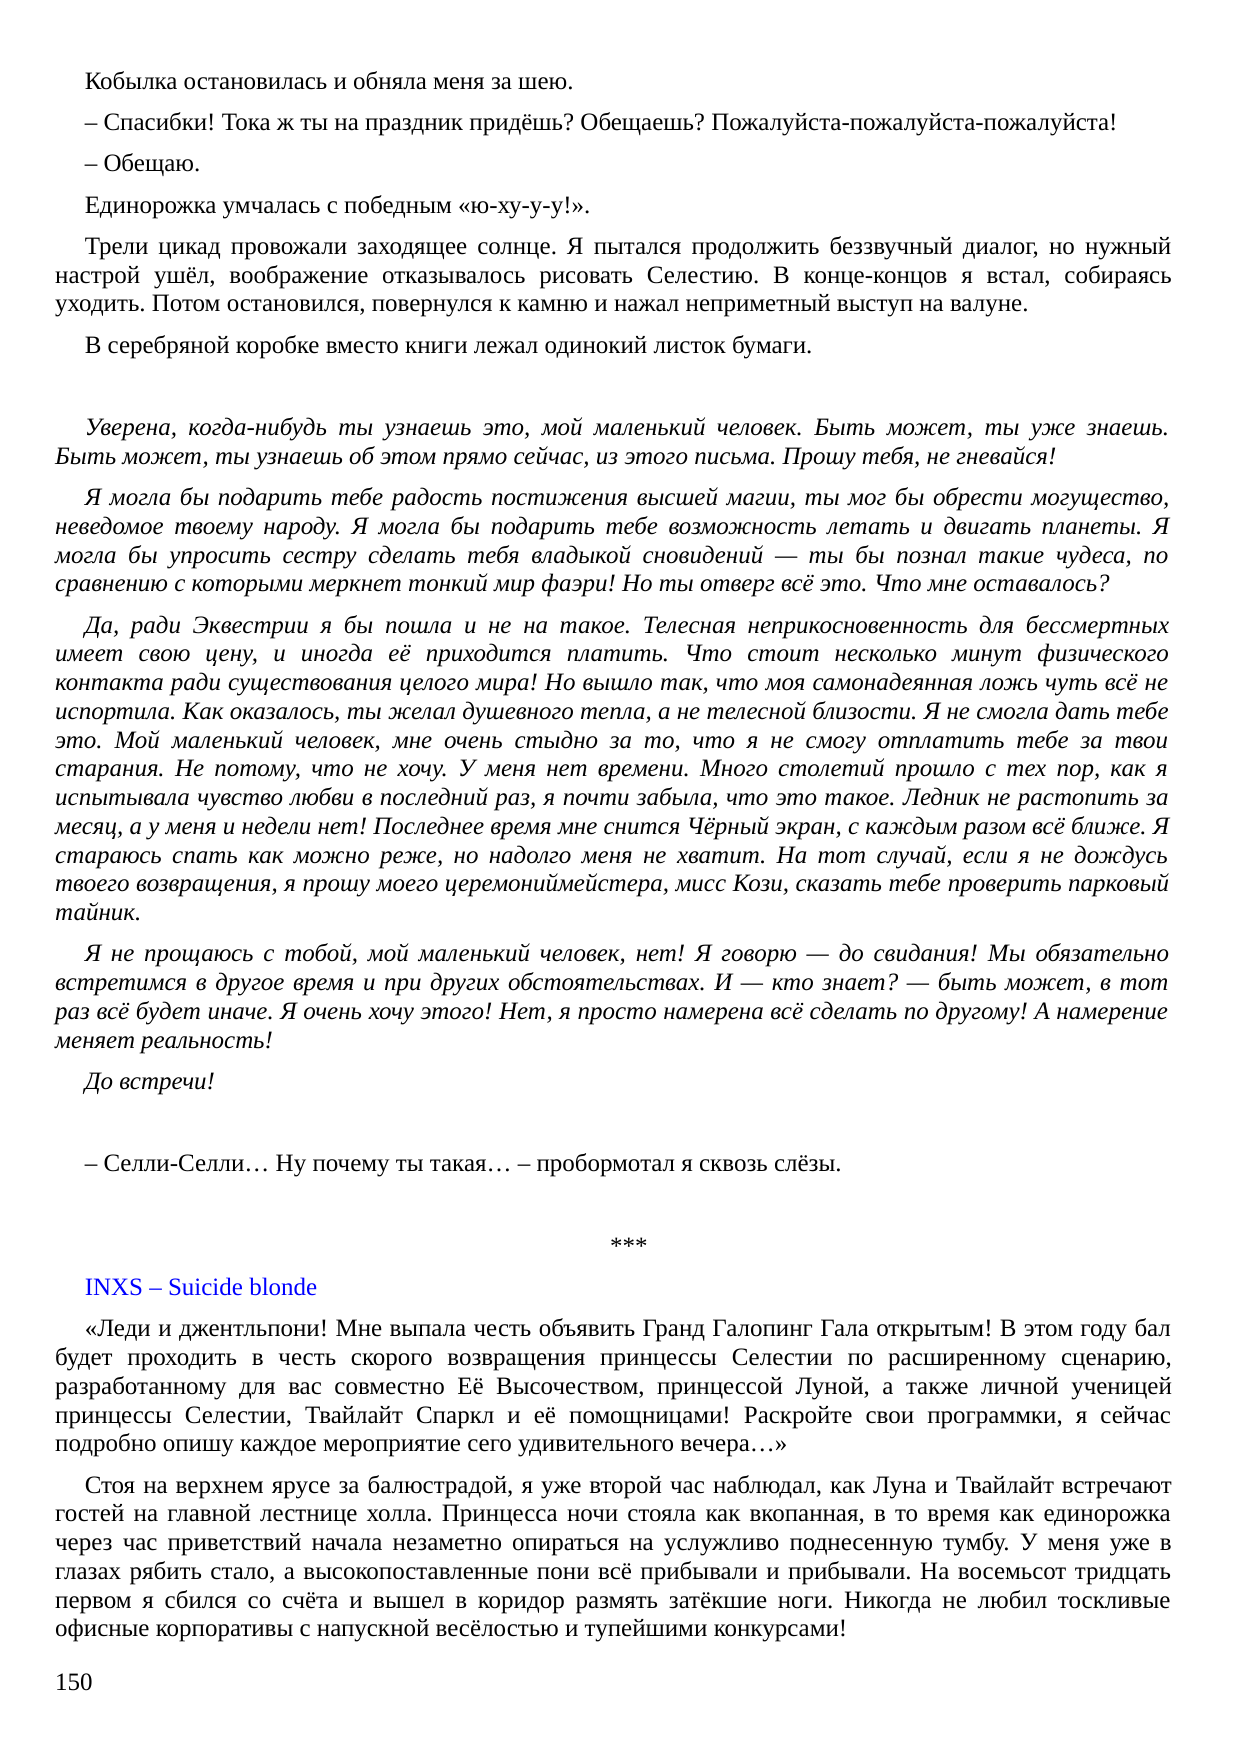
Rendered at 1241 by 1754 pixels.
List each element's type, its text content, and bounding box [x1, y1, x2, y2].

text В серебряной коробке вместо книги лежал одинокий листок бумаги. [55, 330, 1173, 358]
text INXS – Suicide blonde [55, 1272, 1173, 1301]
text – Спасибки! Тока ж ты на праздник придёшь? Обещаешь? Пожалуйста-пожалуйста-пожалуйста! [55, 107, 1173, 136]
text Да, ради Эквестрии я бы пошла и не на такое. Телесная неприкосновенность для бессмертных имеет свою цену, и иногда её приходится платить. Что стоит несколько минут физического контакта ради существования целого мира! Но вышло так, что моя самонадеянная ложь чуть всё не испортила. Как оказалось, ты желал душевного тепла, а не телесной близости. Я не смогла дать тебе это. Мой маленький человек, мне очень стыдно за то, что я не смогу отплатить тебе за твои старания. Не потому, что не хочу. У меня нет времени. Много столетий прошло с тех пор, как я испытывала чувство любви в последний раз, я почти забыла, что это такое. Ледник не растопить за месяц, а у меня и недели нет! Последнее время мне снится Чёрный экран, с каждым разом всё ближе. Я стараюсь спать как можно реже, но надолго меня не хватит. На тот случай, если я не дождусь твоего возвращения, я прошу моего церемониймейстера, мисс Кози, сказать тебе проверить парковый тайник. [55, 610, 1173, 926]
text Стоя на верхнем ярусе за балюстрадой, я уже второй час наблюдал, как Луна и Твайлайт встречают гостей на главной лестнице холла. Принцесса ночи стояла как вкопанная, в то время как единорожка через час приветствий начала незаметно опираться на услужливо поднесенную тумбу. У меня уже в глазах рябить стало, а высокопоставленные пони всё прибывали и прибывали. На восемьсот тридцать первом я сбился со счёта и вышел в коридор размять затёкшие ноги. Никогда не любил тоскливые офисные корпоративы с напускной весёлостью и тупейшими конкурсами! [55, 1470, 1173, 1642]
text До встречи! [55, 1066, 1173, 1095]
text Кобылка остановилась и обняла меня за шею. [55, 66, 1173, 95]
text – Селли-Селли… Ну почему ты такая… – пробормотал я сквозь слёзы. [55, 1148, 1173, 1177]
text Трели цикад провожали заходящее солнце. Я пытался продолжить беззвучный диалог, но нужный настрой ушёл, воображение отказывалось рисовать Селестию. В конце-концов я встал, собираясь уходить. Потом остановился, повернулся к камню и нажал неприметный выступ на валуне. [55, 231, 1173, 317]
text Я могла бы подарить тебе радость постижения высшей магии, ты мог бы обрести могущество, неведомое твоему народу. Я могла бы подарить тебе возможность летать и двигать планеты. Я могла бы упросить сестру сделать тебя владыкой сновидений — ты бы познал такие чудеса, по сравнению с которыми меркнет тонкий мир фаэри! Но ты отверг всё это. Что мне оставалось? [55, 482, 1173, 597]
text – Обещаю. [55, 148, 1173, 177]
text *** [55, 1231, 1173, 1260]
text Я не прощаюсь с тобой, мой маленький человек, нет! Я говорю — до свидания! Мы обязательно встретимся в другое время и при других обстоятельствах. И — кто знает? — быть может, в тот раз всё будет иначе. Я очень хочу этого! Нет, я просто намерена всё сделать по другому! А намерение меняет реальность! [55, 938, 1173, 1053]
text «Леди и джентльпони! Мне выпала честь объявить Гранд Галопинг Гала открытым! В этом году бал будет проходить в честь скорого возвращения принцессы Селестии по расширенному сценарию, разработанному для вас совместно Её Высочеством, принцессой Луной, а также личной ученицей принцессы Селестии, Твайлайт Спаркл и её помощницами! Раскройте свои программки, я сейчас подробно опишу каждое мероприятие сего удивительного вечера…» [55, 1313, 1173, 1457]
text Единорожка умчалась с победным «ю-ху-у-у!». [55, 190, 1173, 218]
text Уверена, когда-нибудь ты узнаешь это, мой маленький человек. Быть может, ты уже знаешь. Быть может, ты узнаешь об этом прямо сейчас, из этого письма. Прошу тебя, не гневайся! [55, 412, 1173, 470]
